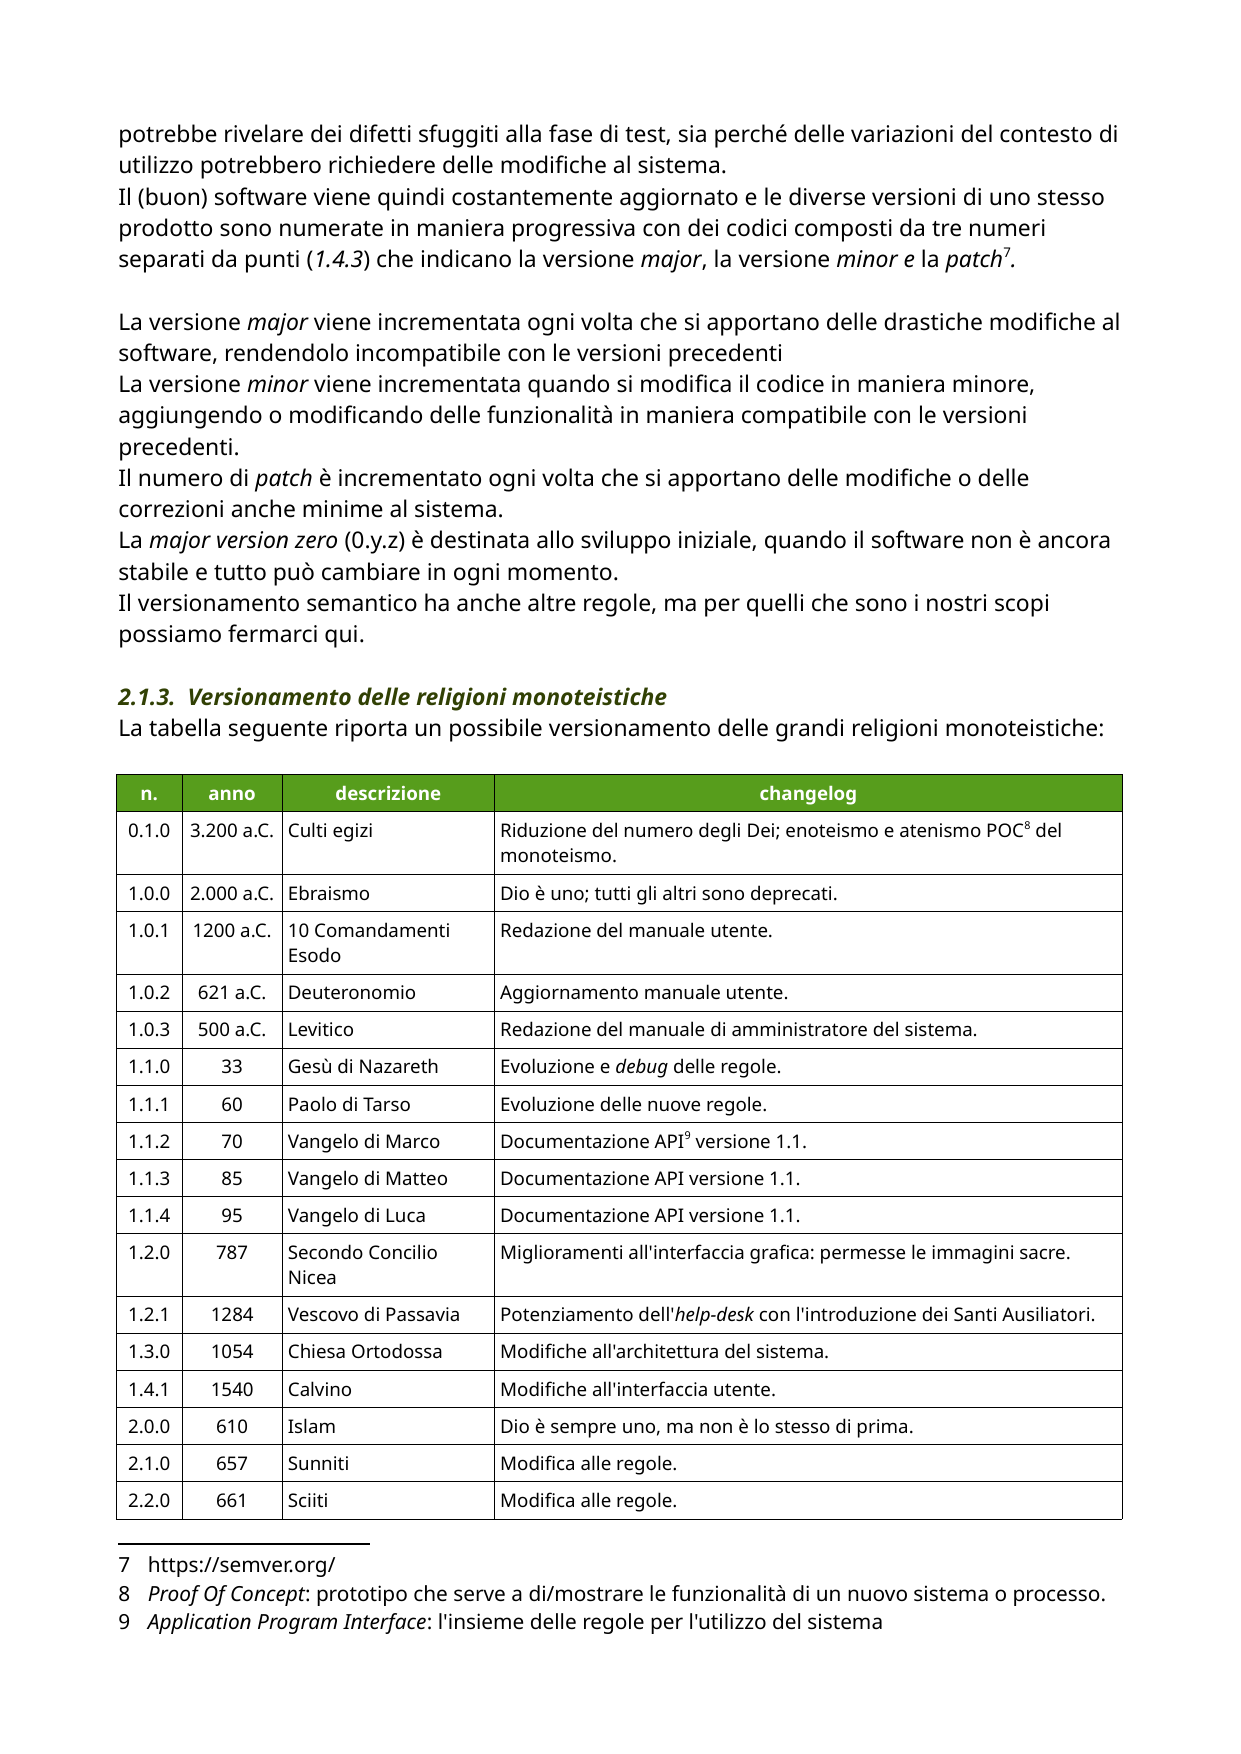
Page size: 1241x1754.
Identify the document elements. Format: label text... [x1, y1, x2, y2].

subtitle Versionamento delle religioni monoteistiche [118, 681, 1122, 712]
table_cell Modifica alle regole. [495, 1445, 1122, 1481]
table_cell Dio è sempre uno, ma non è lo stesso di prima. [495, 1408, 1122, 1444]
table_cell Levitico [283, 1012, 494, 1048]
text La versione minor viene incrementata quando si modifica il codice in maniera minore, aggiungendo o modificando delle funzionalità in maniera compatibile con le versioni precedenti. [118, 368, 1122, 462]
table_cell Culti egizi [283, 812, 494, 874]
table_cell Islam [283, 1408, 494, 1444]
table_cell 657 [183, 1445, 282, 1481]
table_cell 0.1.0 [117, 812, 182, 874]
table_cell 1.4.1 [117, 1371, 182, 1407]
table_cell 2.000 a.C. [183, 875, 282, 911]
table_cell Deuteronomio [283, 975, 494, 1011]
table_cell Redazione del manuale di amministratore del sistema. [495, 1012, 1122, 1048]
text Il versionamento semantico ha anche altre regole, ma per quelli che sono i nostri scopi possiamo fermarci qui. [118, 587, 1122, 649]
table_cell Evoluzione delle nuove regole. [495, 1086, 1122, 1122]
table_cell 1284 [183, 1297, 282, 1333]
table_cell Modifica alle regole. [495, 1482, 1122, 1518]
table_cell 621 a.C. [183, 975, 282, 1011]
table_cell 1.0.0 [117, 875, 182, 911]
table_cell 2.1.0 [117, 1445, 182, 1481]
table_cell Secondo Concilio Nicea [283, 1234, 494, 1296]
table_cell Modifiche all'interfaccia utente. [495, 1371, 1122, 1407]
table_cell Redazione del manuale utente. [495, 912, 1122, 974]
table_cell Sciiti [283, 1482, 494, 1518]
text La versione major viene incrementata ogni volta che si apportano delle drastiche modifiche al software, rendendolo incompatibile con le versioni precedenti [118, 306, 1122, 368]
table_cell Vangelo di Luca [283, 1197, 494, 1233]
table_cell 1.0.1 [117, 912, 182, 974]
text https://semver.org/ [118, 1551, 1122, 1579]
table_cell Vangelo di Marco [283, 1123, 494, 1159]
table_header anno [183, 775, 282, 811]
table_cell 1.0.3 [117, 1012, 182, 1048]
table_header n. [117, 775, 182, 811]
table_cell 500 a.C. [183, 1012, 282, 1048]
table_cell 33 [183, 1049, 282, 1085]
table_cell Evoluzione e debug delle regole. [495, 1049, 1122, 1085]
table_cell 1200 a.C. [183, 912, 282, 974]
table_cell Ebraismo [283, 875, 494, 911]
table_cell 2.2.0 [117, 1482, 182, 1518]
table_cell 1.2.0 [117, 1234, 182, 1296]
table_cell Aggiornamento manuale utente. [495, 975, 1122, 1011]
table_cell Paolo di Tarso [283, 1086, 494, 1122]
table_cell 1.1.0 [117, 1049, 182, 1085]
table_cell Gesù di Nazareth [283, 1049, 494, 1085]
table_cell Documentazione API versione 1.1. [495, 1160, 1122, 1196]
table_cell 1.1.4 [117, 1197, 182, 1233]
table_cell 2.0.0 [117, 1408, 182, 1444]
table_cell Documentazione API versione 1.1. [495, 1197, 1122, 1233]
table_cell 1054 [183, 1334, 282, 1370]
table_cell 1.2.1 [117, 1297, 182, 1333]
table_cell Potenziamento dell'help-desk con l'introduzione dei Santi Ausiliatori. [495, 1297, 1122, 1333]
table_cell Sunniti [283, 1445, 494, 1481]
table_cell 1.1.1 [117, 1086, 182, 1122]
table_cell Miglioramenti all'interfaccia grafica: permesse le immagini sacre. [495, 1234, 1122, 1296]
table_cell 1.1.2 [117, 1123, 182, 1159]
table_cell Modifiche all'architettura del sistema. [495, 1334, 1122, 1370]
table_cell Vangelo di Matteo [283, 1160, 494, 1196]
table_cell 70 [183, 1123, 282, 1159]
table_cell 60 [183, 1086, 282, 1122]
table_cell 1540 [183, 1371, 282, 1407]
table_header changelog [495, 775, 1122, 811]
text Il numero di patch è incrementato ogni volta che si apportano delle modifiche o delle correzioni anche minime al sistema. [118, 462, 1122, 524]
table_header descrizione [283, 775, 494, 811]
table_cell 95 [183, 1197, 282, 1233]
table_cell 661 [183, 1482, 282, 1518]
table_cell 787 [183, 1234, 282, 1296]
table_cell Chiesa Ortodossa [283, 1334, 494, 1370]
text potrebbe rivelare dei difetti sfuggiti alla fase di test, sia perché delle variazioni del contesto di utilizzo potrebbero richiedere delle modifiche al sistema. [118, 118, 1122, 181]
table_cell 1.1.3 [117, 1160, 182, 1196]
table_cell 3.200 a.C. [183, 812, 282, 874]
table_cell Documentazione API versione 1.1. [495, 1123, 1122, 1159]
table_cell 1.3.0 [117, 1334, 182, 1370]
table_cell 1.0.2 [117, 975, 182, 1011]
table_cell Calvino [283, 1371, 494, 1407]
text Il (buon) software viene quindi costantemente aggiornato e le diverse versioni di uno stesso prodotto sono numerate in maniera progressiva con dei codici composti da tre numeri separati da punti (1.4.3) che indicano la versione major, la versione minor e la patch. [118, 181, 1122, 274]
table_cell Vescovo di Passavia [283, 1297, 494, 1333]
text La tabella seguente riporta un possibile versionamento delle grandi religioni monoteistiche: [118, 712, 1122, 774]
table_cell 10 Comandamenti Esodo [283, 912, 494, 974]
table_cell 610 [183, 1408, 282, 1444]
table_cell 85 [183, 1160, 282, 1196]
text La major version zero (0.y.z) è destinata allo sviluppo iniziale, quando il software non è ancora stabile e tutto può cambiare in ogni momento. [118, 524, 1122, 587]
table_cell Riduzione del numero degli Dei; enoteismo e atenismo POC del monoteismo. [495, 812, 1122, 874]
table_cell Dio è uno; tutti gli altri sono deprecati. [495, 875, 1122, 911]
